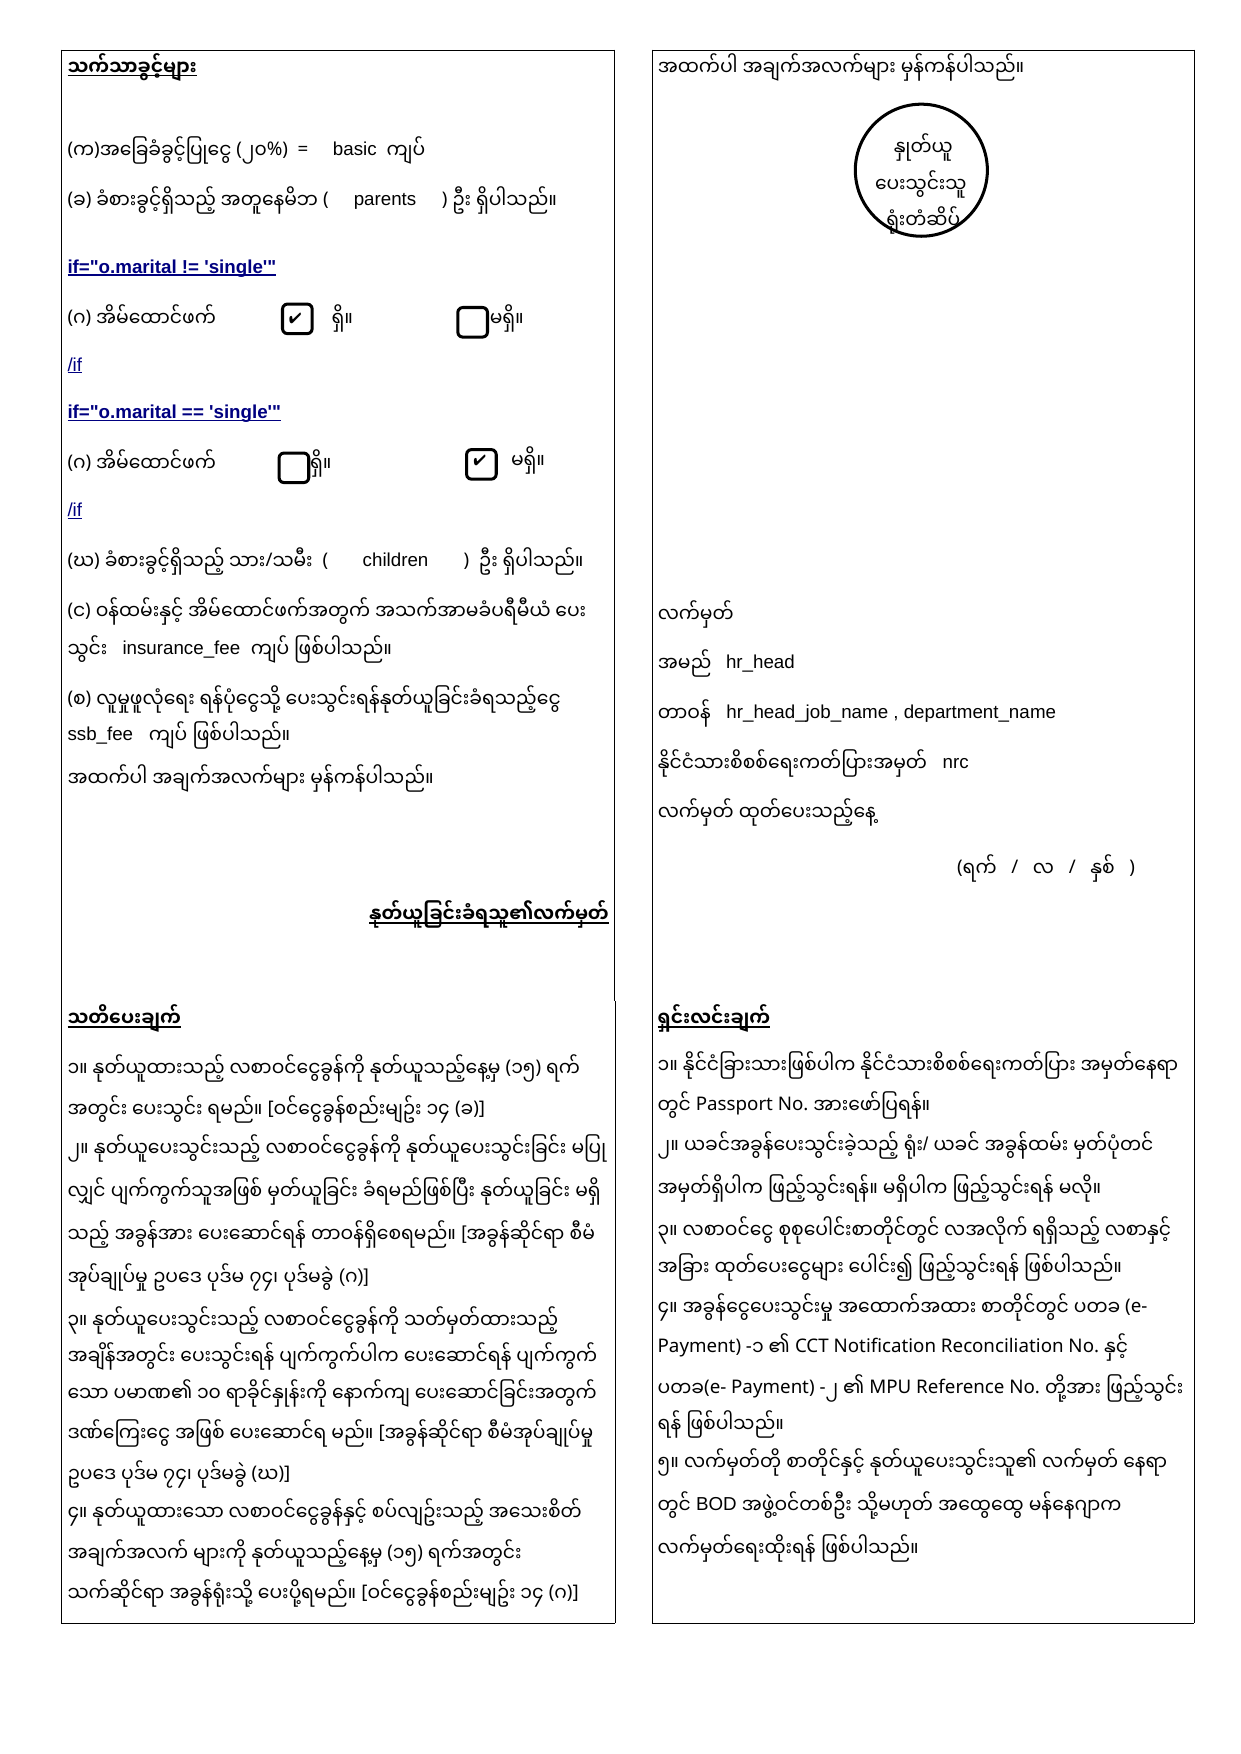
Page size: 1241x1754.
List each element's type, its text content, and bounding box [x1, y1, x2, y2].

table_cell (ဃ) ခံစားခွင့်ရှိသည့် သား/သမီး ( children ) ဦး ရှိပါသည်။ [62, 541, 614, 591]
table_cell [653, 949, 1194, 1001]
table_cell [615, 761, 652, 847]
table_cell [615, 847, 652, 897]
table_cell [615, 130, 652, 180]
table_cell အထက်ပါ အချက်အလက်များ မှန်ကန်ပါသည်။ [62, 761, 614, 847]
table_cell [653, 298, 1194, 348]
table_cell [615, 591, 652, 678]
table_cell [653, 443, 1194, 493]
table_header အထက်ပါ အချက်အလက်များ မှန်ကန်ပါသည်။ [653, 51, 1194, 130]
table_cell [615, 395, 652, 443]
table_cell [615, 897, 652, 949]
table_cell [615, 678, 652, 761]
table_cell ၁။ နုတ်ယူထားသည့် လစာဝင်ငွေခွန်ကို နုတ်ယူသည့်နေ့မှ (၁၅) ရက်အတွင်း ပေးသွင်း ရမည်။ [ဝင်ငွေခွန်စည်းမျဥ်း ၁၄ (ခ)] ၂။ နုတ်ယူ‌ပေးသွင်းသည့် လစာဝင်ငွေခွန်ကို နုတ်ယူ‌ပေးသွင်းခြင်း မပြုလျှင် ပျက်ကွက်သူအဖြစ် မှတ်ယူခြင်း ခံရမည်ဖြစ်ပြီး နုတ်ယူခြင်း မရှိသည့် အခွန်အား ပေးဆောင်ရန် တာဝန်ရှိစေရမည်။ [အခွန်ဆိုင်ရာ စီမံအုပ်ချုပ်မှု ဥပဒေ ပုဒ်မ ၇၄၊ ပုဒ်မခွဲ (ဂ)] ၃။ နုတ်ယူပေးသွင်းသည့် လစာဝင်‌ငွေခွန်ကို သတ်မှတ်ထားသည့် အချိန်အတွင်း ပေးသွင်းရန် ပျက်ကွက်ပါက ပေးဆောင်ရန် ပျက်ကွက်သော ပမာဏ၏ ၁၀ ရာခိုင်နှုန်းကို နောက်ကျ ပေးဆောင်ခြင်းအတွက် ဒဏ်ကြေးငွေ အဖြစ် ပေးဆောင်ရ မည်။ [အခွန်ဆိုင်ရာ စီမံအုပ်ချုပ်မှု ဥပဒေ ပုဒ်မ ၇၄၊ ပုဒ်မခွဲ (ဃ)] ၄။ နုတ်ယူထားသော လစာဝင်ငွေခွန်နှင့် စပ်လျဥ်းသည့် အသေးစိတ် အချက်အလက် များကို နုတ်ယူသည့်နေ့မှ (၁၅) ရက်အတွင်း သက်ဆိုင်ရာ အခွန်ရုံးသို့ ပေးပို့ရမည်။ [ဝင်ငွေခွန်စည်းမျဥ်း ၁၄ (ဂ)] [62, 1048, 615, 1623]
table_header သက်သာခွင့်များ [62, 51, 614, 130]
table_cell မရှိ။ [430, 443, 614, 493]
table_cell ၁။ နိုင်ငံခြားသားဖြစ်ပါက နိုင်ငံသားစိစစ်ရေးကတ်ပြား အမှတ်နေရာတွင် Passport No. အားဖော်ပြရန်။ ၂။ ယခင်အခွန်ပေးသွင်းခဲ့သည့် ရုံး/ ယခင် အခွန်ထမ်း မှတ်ပုံတင်အမှတ်ရှိပါက ဖြည့်သွင်းရန်။ မရှိပါက ဖြည့်သွင်းရန် မလို။ ၃။ လစာဝင်ငွေ စုစုပေါင်းစာတိုင်တွင် လအလိုက် ရရှိသည့် လစာနှင့် အခြား ထုတ်ပေးငွေများ ပေါင်း၍ ဖြည့်သွင်းရန် ဖြစ်ပါသည်။ ၄။ အခွန်ငွေပေးသွင်းမှု အထောက်အထား စာတိုင်တွင် ပတခ (e- Payment) -၁ ၏ CCT Notification Reconciliation No. နှင့် ပတခ(e- Payment) -၂ ၏ MPU Reference No. တို့အား ဖြည့်သွင်းရန် ဖြစ်ပါသည်။ ၅။ လက်မှတ်တို စာတိုင်နှင့် နုတ်ယူပေးသွင်းသူ၏ လက်မှတ် နေရာတွင် BOD အဖွဲ့ဝင်တစ်ဦး သို့မဟုတ် အထွေထွေ မန်နေဂျာက လက်မှတ်ရေးထိုးရန် ဖြစ်ပါသည်။ [653, 1048, 1194, 1623]
table_cell (ဂ) အိမ်ထောင်ဖက် [62, 443, 246, 493]
table_cell (ခ) ခံစားခွင့်ရှိသည့် အတူနေမိဘ ( parents ) ဦး ရှိပါသည်။ [62, 180, 614, 250]
table_cell နှုတ်ယူ ပေးသွင်းသူ ရုံးတံဆိပ် [653, 130, 1194, 250]
table_cell (ရက် / လ / နှစ် ) [653, 847, 1194, 897]
table_cell [653, 348, 1194, 395]
table_cell [62, 847, 614, 897]
table_cell (င) ဝန်ထမ်းနှင့် အိမ်ထောင်ဖက်အတွက် အသက်အာမခံပရီမီယံ ပေးသွင်း insurance_fee ကျပ် ဖြစ်ပါသည်။ [62, 591, 614, 678]
table_header [616, 1001, 652, 1048]
table_cell ရှိ။ [246, 443, 430, 493]
table_cell [615, 949, 652, 1001]
table_cell [615, 493, 652, 541]
table_cell [653, 493, 1194, 541]
table_cell [615, 250, 652, 298]
table_cell [616, 1048, 652, 1623]
table_header ရှင်းလင်းချက် [653, 1001, 1194, 1048]
table_cell [615, 541, 652, 591]
table_cell မရှိ။ [430, 298, 614, 348]
table_cell /if [62, 348, 614, 395]
table_cell [653, 395, 1194, 443]
table_cell နုတ်ယူခြင်းခံရသူ၏လက်မှတ် [62, 897, 614, 949]
table_cell if="o.marital != 'single'" [62, 250, 614, 298]
table_cell [653, 250, 1194, 298]
table_cell [62, 949, 614, 1001]
table_cell /if [62, 493, 614, 541]
table_cell [615, 298, 652, 348]
table_cell [615, 180, 652, 250]
table_cell [615, 443, 652, 493]
table_cell ရှိ။ [246, 298, 430, 348]
table_cell if="o.marital == 'single'" [62, 395, 614, 443]
table_header သတိပေးချက် [62, 1001, 615, 1048]
table_cell [615, 348, 652, 395]
table_cell [653, 541, 1194, 591]
table_cell (ဂ) အိမ်ထောင်ဖက် [62, 298, 246, 348]
table_cell (စ) လူမှုဖူလုံရေး ရန်ပုံငွေသို့ ပေးသွင်းရန်နုတ်ယူခြင်းခံရသည့်ငွေ ssb_fee ကျပ် ဖြစ်ပါသည်။ [62, 678, 614, 761]
table_header [615, 50, 652, 130]
table_cell လက်မှတ် အမည် hr_head တာဝန် hr_head_job_name , department_name နိုင်ငံသားစိစစ်ရေးကတ်ပြားအမှတ် nrc လက်မှတ် ထုတ်ပေးသည့်‌နေ့ [653, 591, 1194, 847]
table_cell (က)အခြေခံခွင့်ပြုငွေ (၂၀%) = basic ကျပ် [62, 130, 614, 180]
table_cell [653, 897, 1194, 949]
